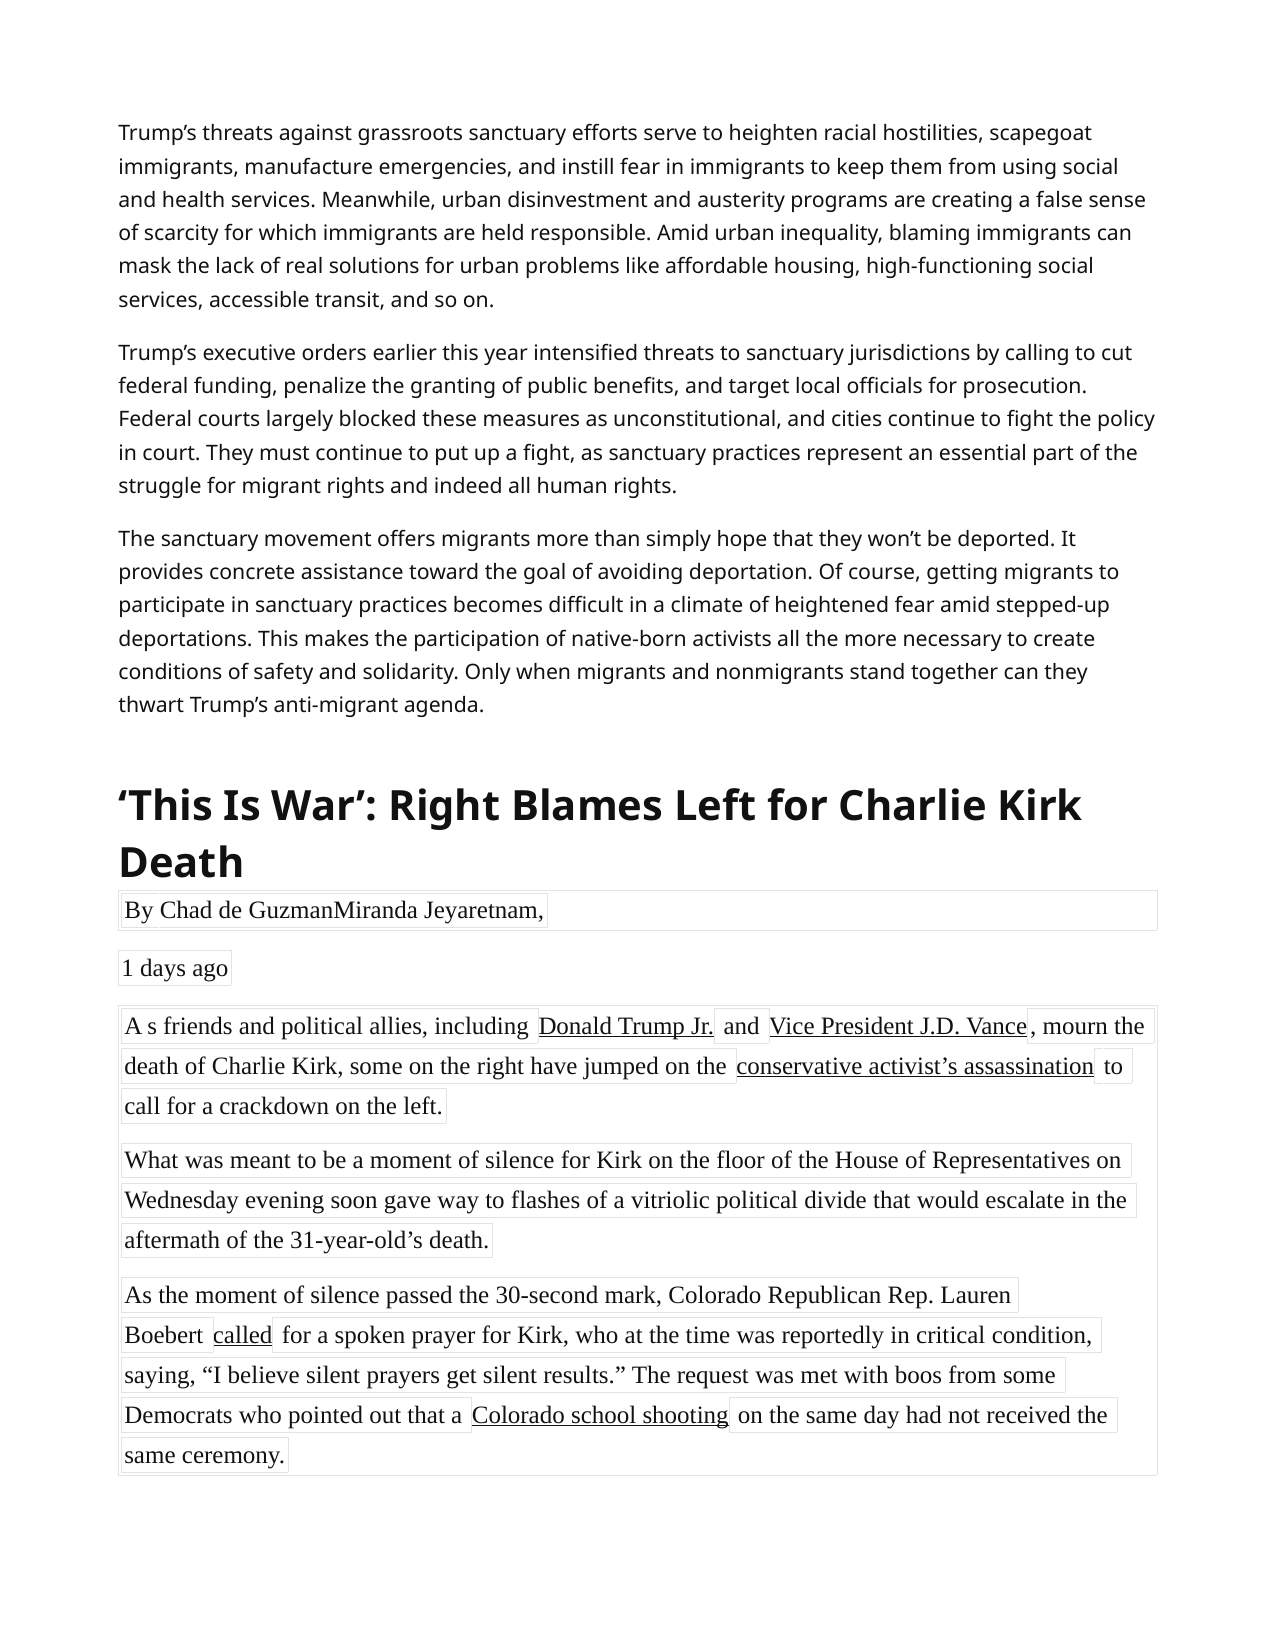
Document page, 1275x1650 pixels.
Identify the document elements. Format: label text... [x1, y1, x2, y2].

text By Chad de GuzmanMiranda Jeyaretnam, [119, 891, 1157, 930]
text [232, 950, 1157, 985]
subtitle ‘This Is War’: Right Blames Left for Charlie Kirk Death [118, 776, 1157, 889]
text A s friends and political allies, including Donald Trump Jr. and Vice President J.D. Vance, mourn the death of Charlie Kirk, some on the right have jumped on the conservative activist’s assassination to call for a crackdown on the left. [119, 1006, 1157, 1123]
text As the moment of silence passed the 30-second mark, Colorado Republican Rep. Lauren Boebert called for a spoken prayer for Kirk, who at the time was reportedly in critical condition, saying, “I believe silent prayers get silent results.” The request was met with boos from some Democrats who pointed out that a Colorado school shooting on the same day had not received the same ceremony. [119, 1274, 1157, 1475]
text Trump’s executive orders earlier this year intensified threats to sanctuary jurisdictions by calling to cut federal funding, penalize the granting of public benefits, and target local officials for prosecution. Federal courts largely blocked these measures as unconstitutional, and cities continue to fight the policy in court. They must continue to put up a fight, as sanctuary practices represent an essential part of the struggle for migrant rights and indeed all human rights. [118, 337, 1157, 499]
text Trump’s threats against grassroots sanctuary efforts serve to heighten racial hostilities, scapegoat immigrants, manufacture emergencies, and instill fear in immigrants to keep them from using social and health services. Meanwhile, urban disinvestment and austerity programs are creating a false sense of scarcity for which immigrants are held responsible. Amid urban inequality, blaming immigrants can mask the lack of real solutions for urban problems like affordable housing, high-functioning social services, accessible transit, and so on. [118, 118, 1157, 313]
text The sanctuary movement offers migrants more than simply hope that they won’t be deported. It provides concrete assistance toward the goal of avoiding deportation. Of course, getting migrants to participate in sanctuary practices becomes difficult in a climate of heightened fear amid stepped-up deportations. This makes the participation of native-born activists all the more necessary to create conditions of safety and solidarity. Only when migrants and nonmigrants stand together can they thwart Trump’s anti-migrant agenda. [118, 524, 1157, 719]
text 1 days ago [119, 951, 231, 985]
text What was meant to be a moment of silence for Kirk on the floor of the House of Representatives on Wednesday evening soon gave way to flashes of a vitriolic political divide that would escalate in the aftermath of the 31-year-old’s death. [119, 1139, 1157, 1257]
